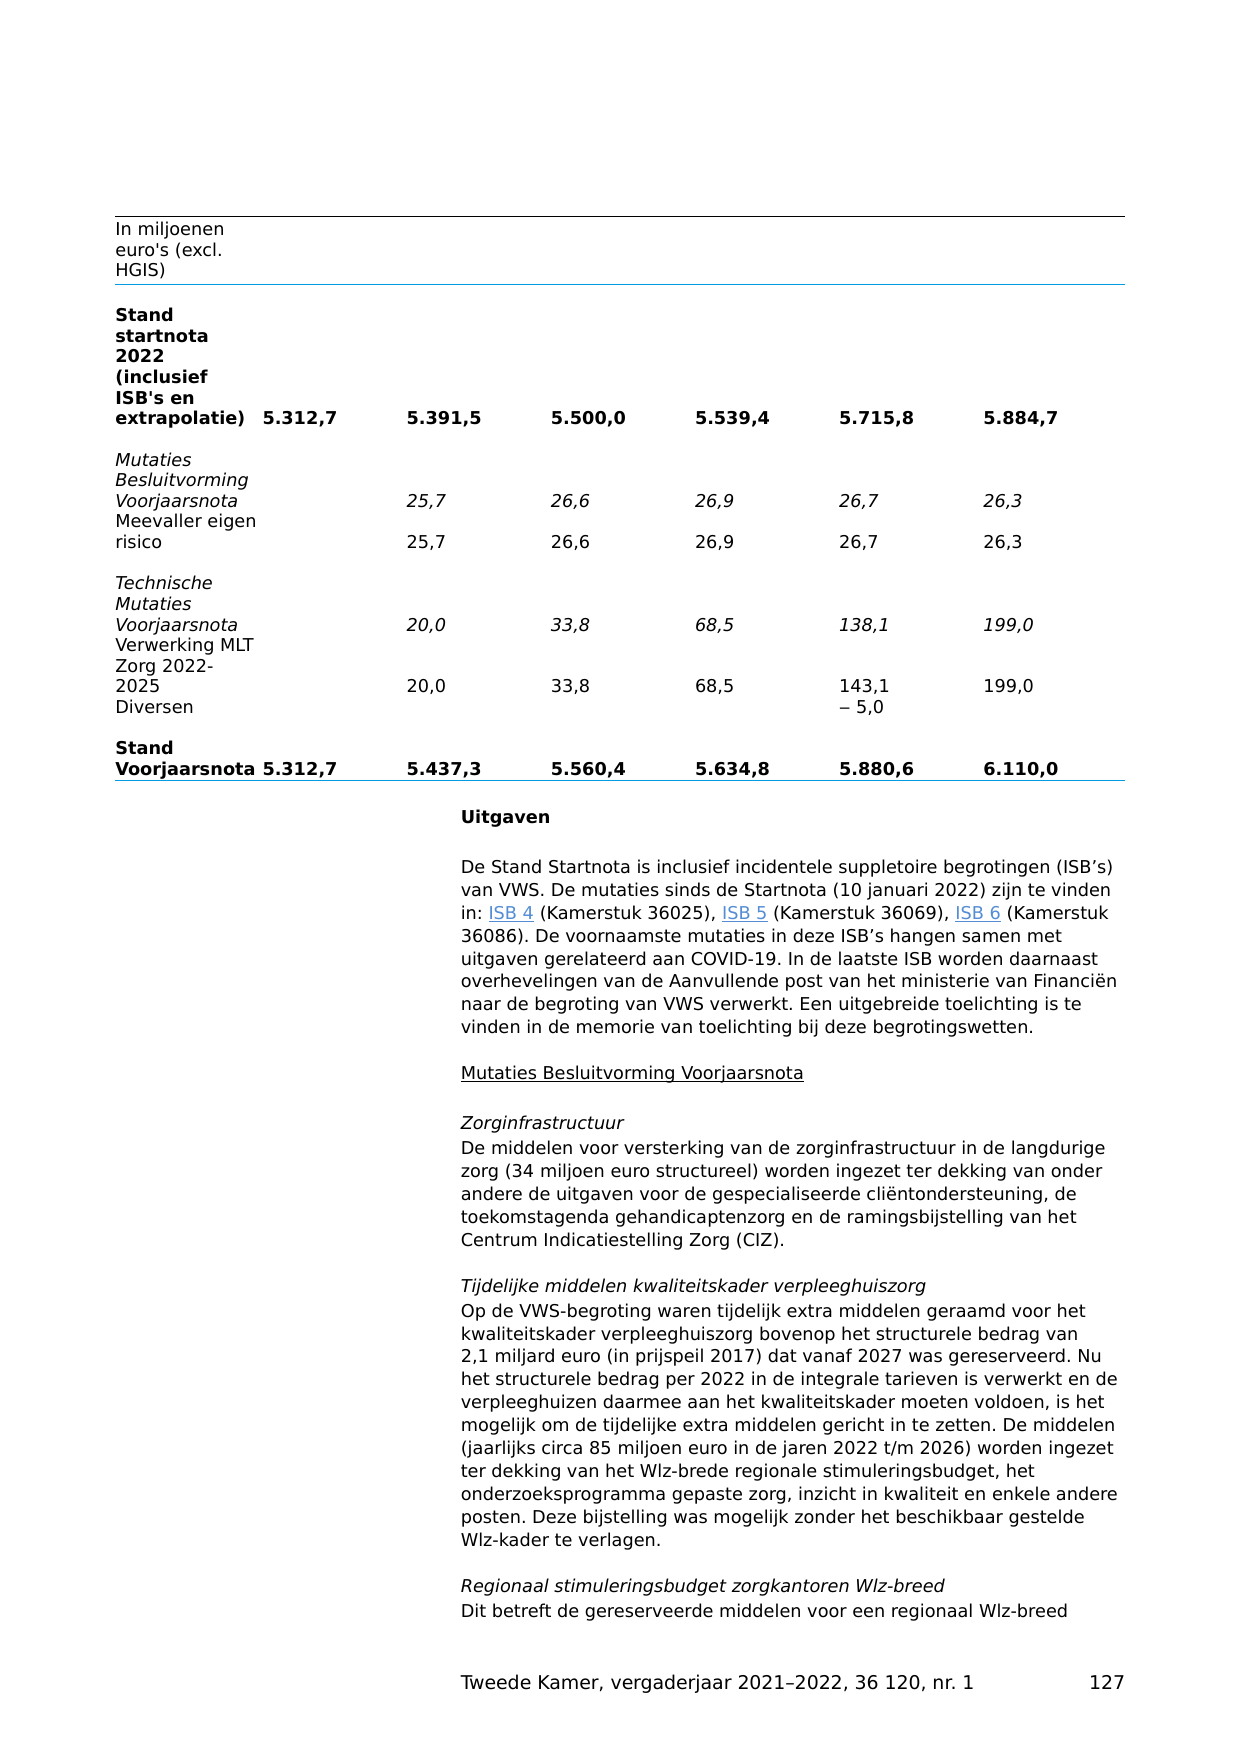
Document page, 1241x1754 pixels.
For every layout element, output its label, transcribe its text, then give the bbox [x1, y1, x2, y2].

table_cell [259, 450, 403, 511]
table_cell [404, 697, 548, 718]
table_cell 5.539,4 [692, 305, 836, 429]
table_cell 5.312,7 [259, 738, 403, 779]
table_cell [259, 718, 403, 738]
table_cell [548, 553, 692, 573]
table_cell [548, 285, 692, 305]
table_cell [548, 718, 692, 738]
table_cell 6.110,0 [980, 738, 1125, 779]
table_cell [115, 429, 259, 449]
text Dit betreft de gereserveerde middelen voor een regionaal Wlz-breed [461, 1599, 1125, 1622]
text De middelen voor versterking van de zorginfrastructuur in de langdurige zorg (34 miljoen euro structureel) worden ingezet ter dekking van onder andere de uitgaven voor de gespecialiseerde cliëntondersteuning, de toekomstagenda gehandicaptenzorg en de ramingsbijstelling van het Centrum Indicatiestelling Zorg (CIZ). [461, 1136, 1125, 1251]
table_cell 199,0 [980, 573, 1125, 635]
text Regionaal stimuleringsbudget zorgkantoren Wlz-breed [461, 1574, 1125, 1597]
table_cell [836, 553, 980, 573]
table_cell 143,1 [836, 635, 980, 697]
table_cell 26,3 [980, 511, 1125, 553]
text De Stand Startnota is inclusief incidentele suppletoire begrotingen (ISB’s) van VWS. De mutaties sinds de Startnota (10 januari 2022) zijn te vinden in: ISB 4 (Kamerstuk 36025), ISB 5 (Kamerstuk 36069), ISB 6 (Kamerstuk 36086). De voornaamste mutaties in deze ISB’s hangen samen met uitgaven gerelateerd aan COVID-19. In de laatste ISB worden daarnaast overhevelingen van de Aanvullende post van het ministerie van Financiën naar de begroting van VWS verwerkt. Een uitgebreide toelichting is te vinden in de memorie van toelichting bij deze begrotingswetten. [461, 855, 1125, 1038]
table_cell 5.560,4 [548, 738, 692, 779]
table_cell 5.500,0 [548, 305, 692, 429]
table_cell 20,0 [404, 573, 548, 635]
table_cell [980, 697, 1125, 718]
table_cell [259, 635, 403, 697]
table_cell 25,7 [404, 511, 548, 553]
table_header Tabel 56 [115, 191, 1125, 216]
table_cell 5.634,8 [692, 738, 836, 779]
table_cell 68,5 [692, 635, 836, 697]
table_cell 33,8 [548, 635, 692, 697]
table_cell [980, 217, 1125, 284]
table_cell 25,7 [404, 450, 548, 511]
text Zorginfrastructuur [461, 1111, 1125, 1134]
text Tijdelijke middelen kwaliteitskader verpleeghuiszorg [461, 1274, 1125, 1297]
table_cell [115, 718, 259, 738]
table_cell [692, 697, 836, 718]
table_cell [548, 217, 692, 284]
table_cell 5.437,3 [404, 738, 548, 779]
table_cell [259, 511, 403, 553]
table_cell Mutaties Besluitvorming Voorjaarsnota [115, 450, 259, 511]
table_cell Verwerking MLT Zorg 2022-2025 [115, 635, 259, 697]
table_cell [115, 553, 259, 573]
table_cell Meevaller eigen risico [115, 511, 259, 553]
table_cell 5.884,7 [980, 305, 1125, 429]
table_cell 5.312,7 [259, 305, 403, 429]
table_cell [404, 553, 548, 573]
table_cell 33,8 [548, 573, 692, 635]
table_cell 5.880,6 [836, 738, 980, 779]
table_cell [692, 718, 836, 738]
table_cell In miljoenen euro's (excl. HGIS) [115, 217, 259, 284]
table_cell [404, 429, 548, 449]
table_cell Stand startnota 2022 (inclusief ISB's en extrapolatie) [115, 305, 259, 429]
table_cell [259, 429, 403, 449]
table_cell [259, 697, 403, 718]
text Uitgaven [461, 805, 1125, 828]
table_cell [692, 217, 836, 284]
table_cell 199,0 [980, 635, 1125, 697]
table_cell 68,5 [692, 573, 836, 635]
table_cell 26,9 [692, 450, 836, 511]
table_cell [692, 285, 836, 305]
table_cell 26,3 [980, 450, 1125, 511]
table_cell 26,6 [548, 511, 692, 553]
table_cell 20,0 [404, 635, 548, 697]
table_cell [836, 718, 980, 738]
table_cell 26,9 [692, 511, 836, 553]
table_cell [836, 217, 980, 284]
table_cell Diversen [115, 697, 259, 718]
table_cell 138,1 [836, 573, 980, 635]
table_cell 26,6 [548, 450, 692, 511]
table_cell Technische Mutaties Voorjaarsnota [115, 573, 259, 635]
table_cell [548, 429, 692, 449]
table_cell 5.715,8 [836, 305, 980, 429]
text Mutaties Besluitvorming Voorjaarsnota [461, 1061, 1125, 1084]
table_cell [548, 697, 692, 718]
table_cell [259, 553, 403, 573]
table_cell [980, 429, 1125, 449]
table_cell [404, 285, 548, 305]
table_cell [692, 553, 836, 573]
table_cell [259, 285, 403, 305]
table_cell [259, 217, 403, 284]
table_cell [692, 429, 836, 449]
table_cell [259, 573, 403, 635]
table_cell [404, 718, 548, 738]
table_cell [115, 285, 259, 305]
table_cell 26,7 [836, 450, 980, 511]
table_cell [404, 217, 548, 284]
table_cell [836, 429, 980, 449]
table_cell [980, 718, 1125, 738]
text Op de VWS-begroting waren tijdelijk extra middelen geraamd voor het kwaliteitskader verpleeghuiszorg bovenop het structurele bedrag van 2,1 miljard euro (in prijspeil 2017) dat vanaf 2027 was gereserveerd. Nu het structurele bedrag per 2022 in de integrale tarieven is verwerkt en de verpleeghuizen daarmee aan het kwaliteitskader moeten voldoen, is het mogelijk om de tijdelijke extra middelen gericht in te zetten. De middelen (jaarlijks circa 85 miljoen euro in de jaren 2022 t/m 2026) worden ingezet ter dekking van het Wlz-brede regionale stimuleringsbudget, het onderzoeksprogramma gepaste zorg, inzicht in kwaliteit en enkele andere posten. Deze bijstelling was mogelijk zonder het beschikbaar gestelde Wlz-kader te verlagen. [461, 1299, 1125, 1551]
table_cell [980, 553, 1125, 573]
table_cell 26,7 [836, 511, 980, 553]
table_cell 5.391,5 [404, 305, 548, 429]
table_cell Stand Voorjaarsnota [115, 738, 259, 779]
table_cell [980, 285, 1125, 305]
table_cell [836, 285, 980, 305]
table_cell ‒ 5,0 [836, 697, 980, 718]
